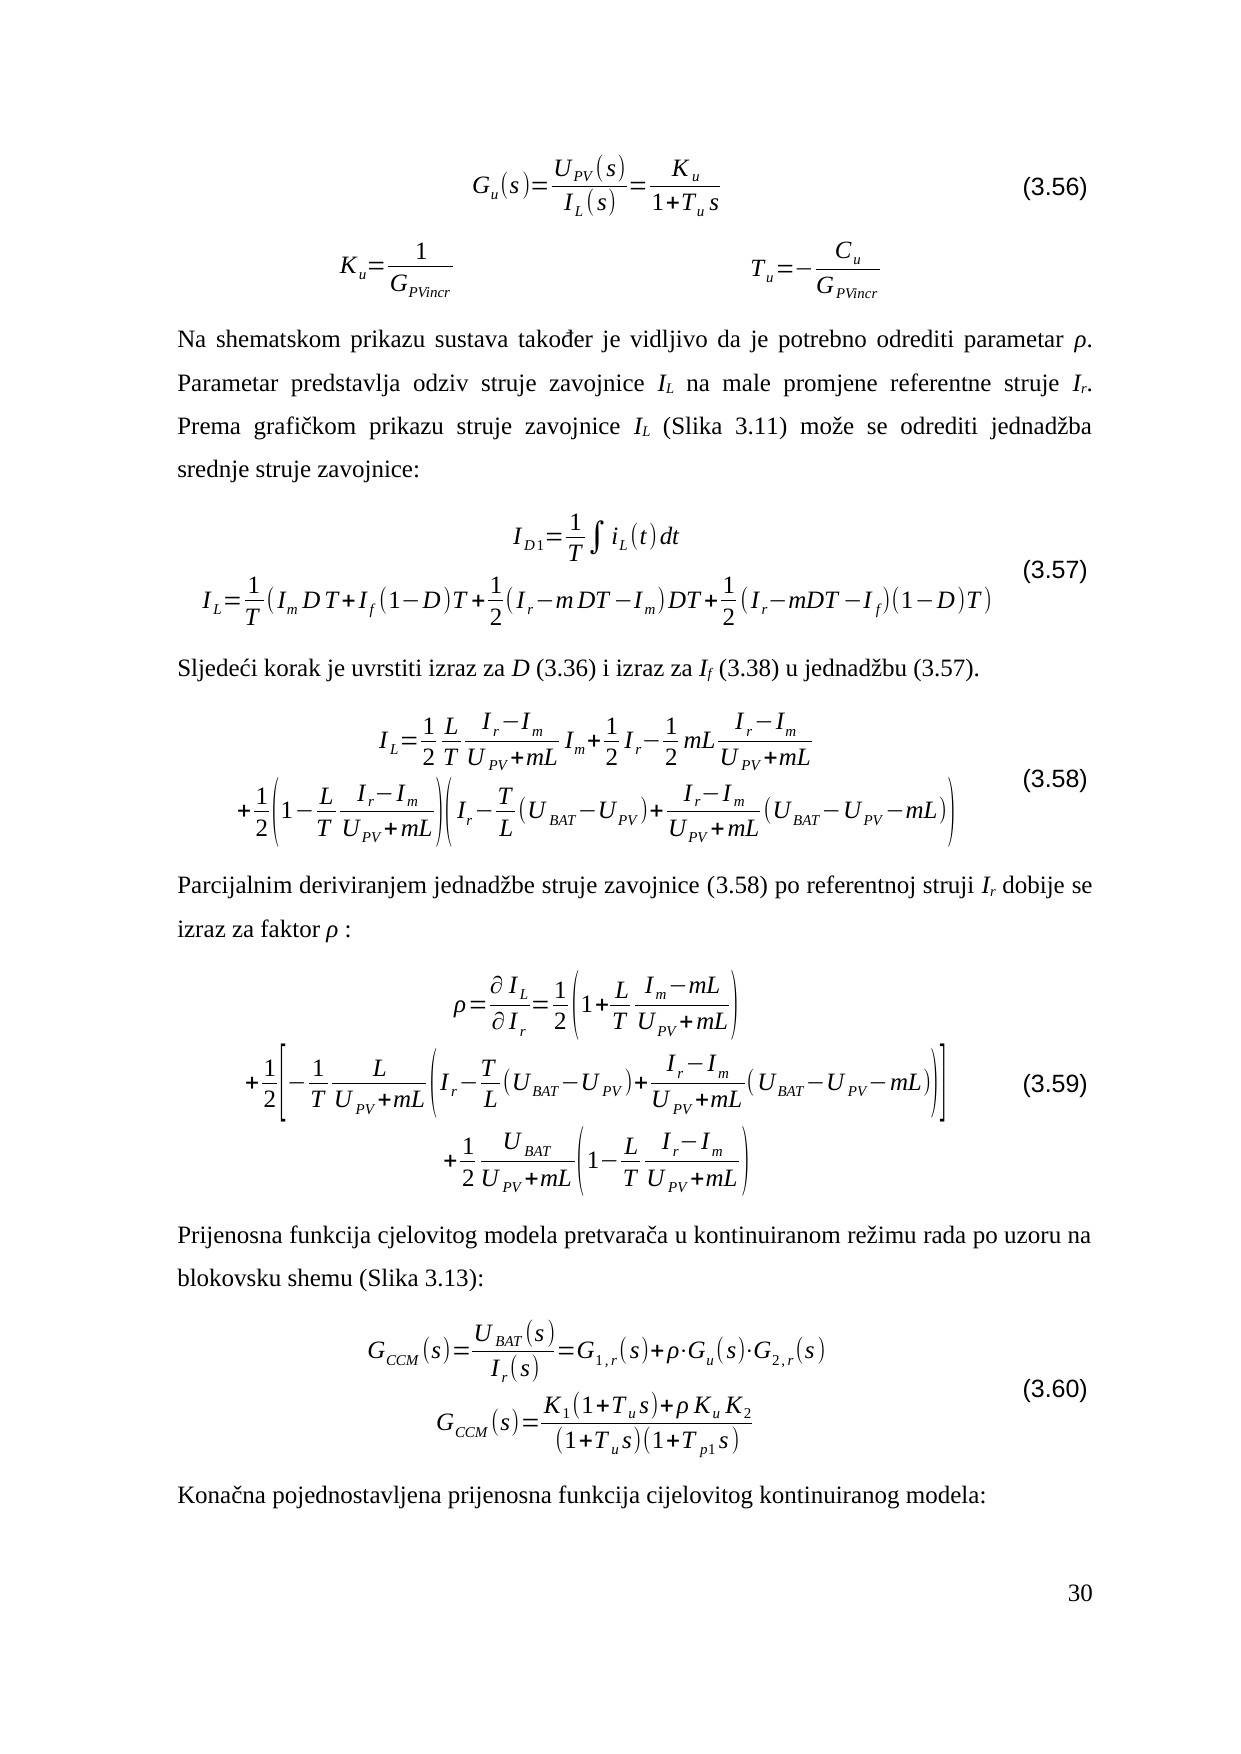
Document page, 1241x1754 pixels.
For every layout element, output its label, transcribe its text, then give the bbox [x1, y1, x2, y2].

table_cell [615, 230, 1016, 312]
table_cell [177, 230, 615, 312]
table_header (3.60) [1015, 1313, 1093, 1468]
table_header [177, 702, 1015, 859]
table_header [177, 1313, 1015, 1468]
table_header (3.57) [1015, 503, 1093, 641]
table_header [177, 963, 1015, 1208]
table_header (3.59) [1015, 963, 1093, 1208]
table_header [177, 503, 1015, 641]
table_cell [1016, 230, 1093, 312]
text Konačna pojednostavljena prijenosna funkcija cijelovitog kontinuiranog modela: [177, 1480, 1093, 1508]
text Na shematskom prikazu sustava također je vidljivo da je potrebno odrediti parametar ρ. Parametar predstavlja odziv struje zavojnice IL na male promjene referentne struje Ir. Prema grafičkom prikazu struje zavojnice IL (Slika 3.11) može se odrediti jednadžba srednje struje zavojnice: [177, 324, 1093, 483]
table_header (3.56) [1016, 147, 1093, 230]
table_header (3.58) [1015, 702, 1093, 859]
table_header [177, 147, 1016, 230]
text Sljedeći korak je uvrstiti izraz za D (3.36) i izraz za If (3.38) u jednadžbu (3.57). [177, 653, 1093, 682]
text Parcijalnim deriviranjem jednadžbe struje zavojnice (3.58) po referentnoj struji Ir dobije se izraz za faktor ρ : [177, 871, 1093, 942]
text Prijenosna funkcija cjelovitog modela pretvarača u kontinuiranom režimu rada po uzoru na blokovsku shemu (Slika 3.13): [177, 1220, 1093, 1292]
